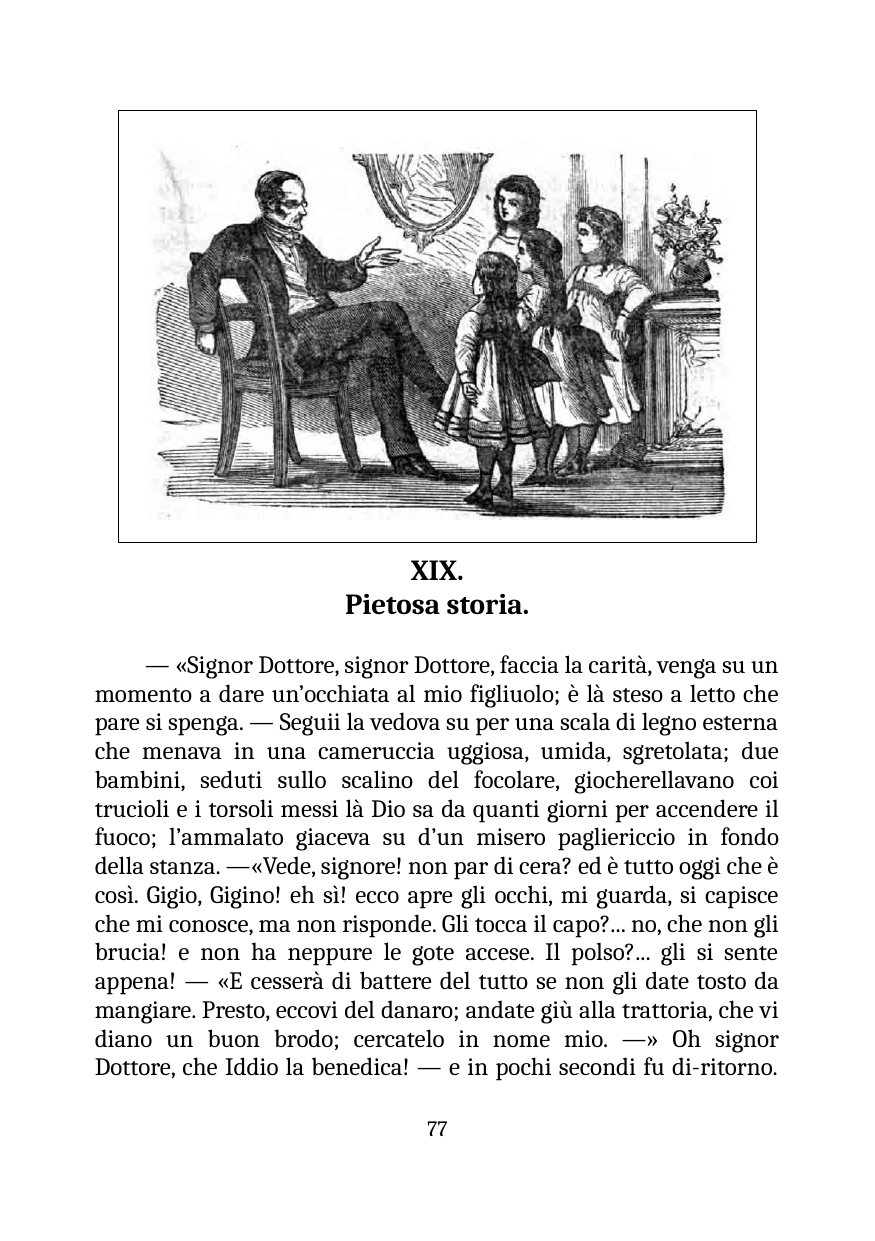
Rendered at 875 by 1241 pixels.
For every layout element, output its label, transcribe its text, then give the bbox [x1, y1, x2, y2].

subtitle [119, 111, 756, 542]
subtitle XIX. Pietosa storia. [94, 527, 779, 621]
text — «Signor Dottore, signor Dottore, faccia la carità, venga su un momento a dare un’occhiata al mio figliuolo; è là steso a letto che pare si spenga. — Seguii la vedova su per una scala di legno esterna che menava in una cameruccia uggiosa, umida, sgretolata; due bambini, seduti sullo scalino del focolare, giocherellavano coi trucioli e i torsoli messi là Dio sa da quanti giorni per accendere il fuoco; l’ammalato giaceva su d’un misero pagliericcio in fondo della stanza. —«Vede, signore! non par di cera? ed è tutto oggi che è così. Gigio, Gigino! eh sì! ecco apre gli occhi, mi guarda, si capisce che mi conosce, ma non risponde. Gli tocca il capo?... no, che non gli brucia! e non ha neppure le gote accese. Il polso?... gli si sente appena! — «E cesserà di battere del tutto se non gli date tosto da mangiare. Presto, eccovi del danaro; andate giù alla trattoria, che vi diano un buon brodo; cercatelo in nome mio. —» Oh signor Dottore, che Iddio la benedica! — e in pochi secondi fu di-ritorno. [94, 651, 779, 1082]
picture [136, 136, 739, 527]
